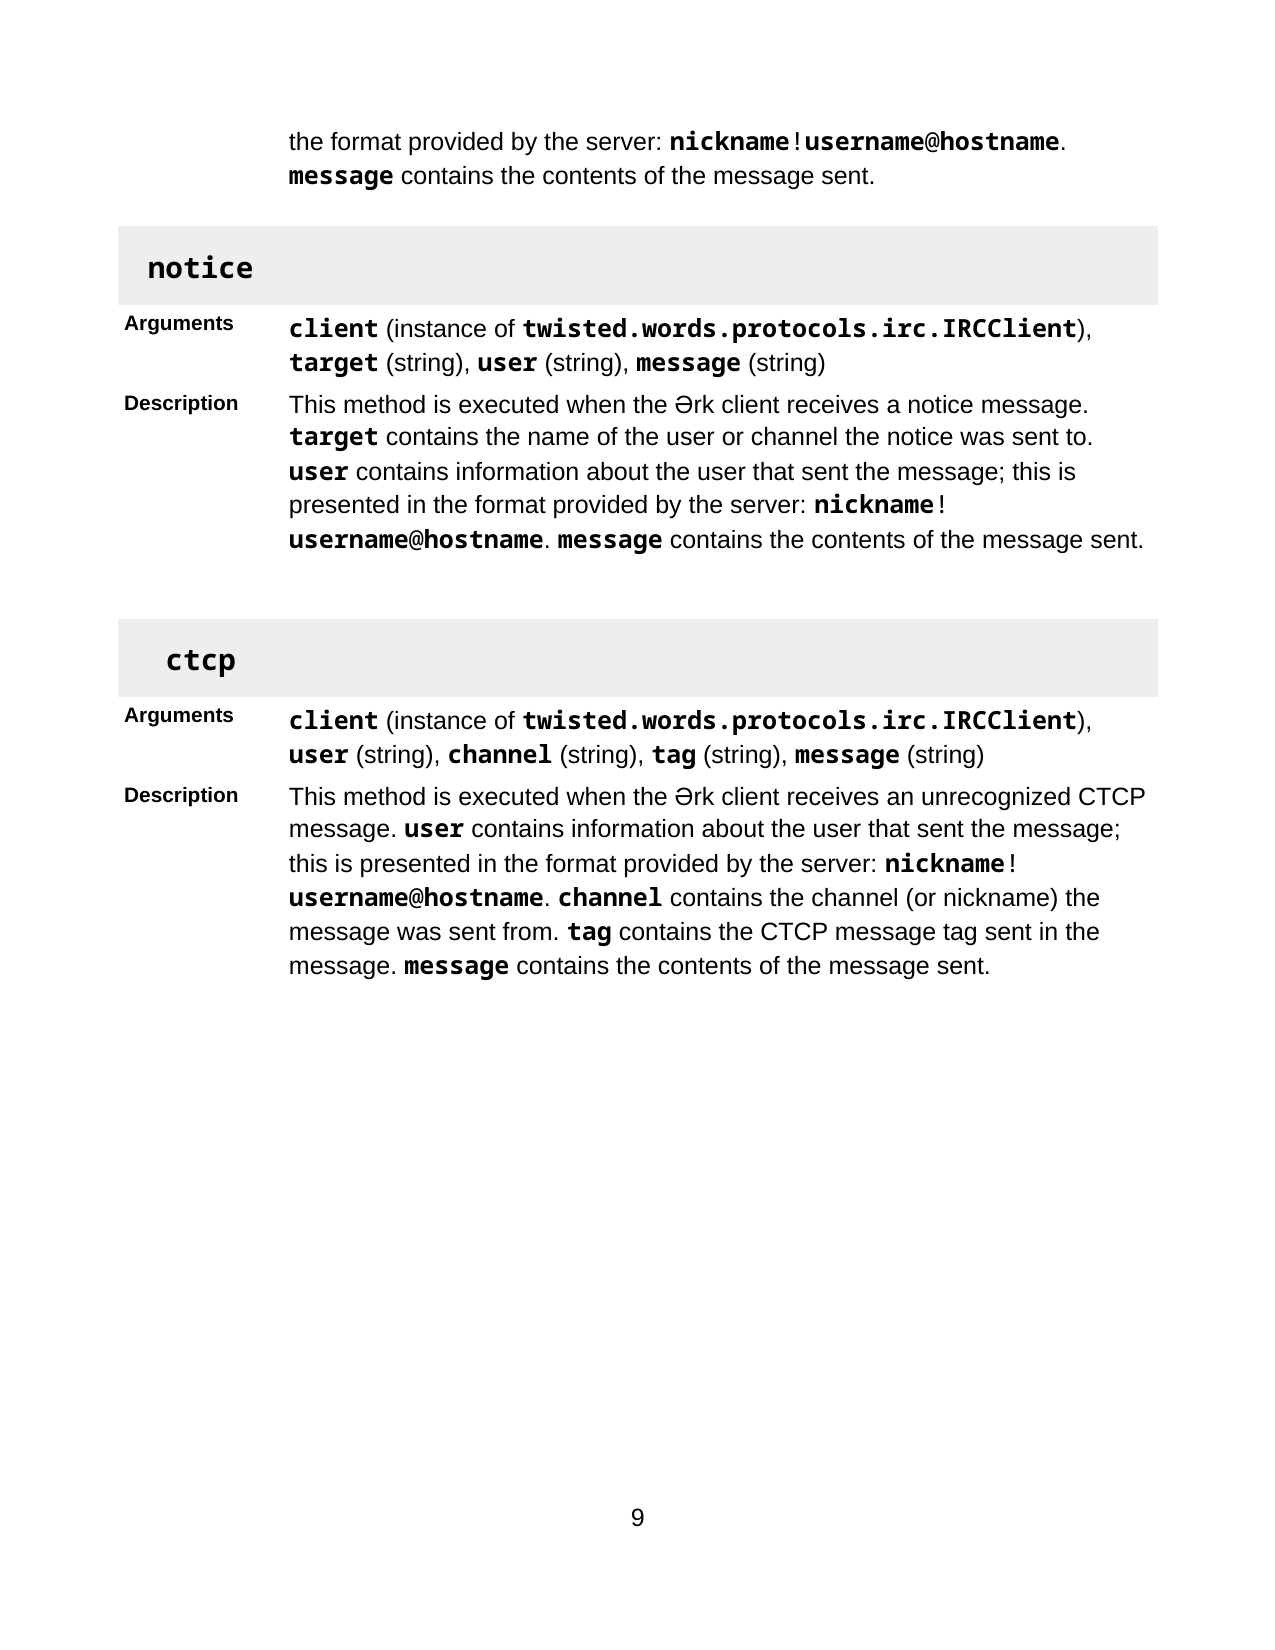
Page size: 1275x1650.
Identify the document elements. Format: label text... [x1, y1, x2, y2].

table_cell client (instance of twisted.words.protocols.irc.IRCClient), user (string), channel (string), tag (string), message (string) [283, 697, 1158, 777]
table_cell This method is executed when the Ərk client receives a notice message. target contains the name of the user or channel the notice was sent to. user contains information about the user that sent the message; this is presented in the format provided by the server: nickname!username@hostname. message contains the contents of the message sent. [283, 385, 1158, 561]
table_cell This method is executed when the Ərk client receives an unrecognized CTCP message. user contains information about the user that sent the message; this is presented in the format provided by the server: nickname!username@hostname. channel contains the channel (or nickname) the message was sent from. tag contains the CTCP message tag sent in the message. message contains the contents of the message sent. [283, 777, 1158, 987]
table_header ctcp [118, 619, 283, 697]
table_cell the format provided by the server: nickname!username@hostname. message contains the contents of the message sent. [283, 118, 1158, 198]
table_cell Arguments [118, 697, 283, 777]
table_header [283, 619, 1158, 697]
table_cell Arguments [118, 305, 283, 384]
table_cell [118, 118, 283, 198]
table_header notice [118, 226, 283, 305]
table_cell Description [118, 385, 283, 561]
table_cell client (instance of twisted.words.protocols.irc.IRCClient), target (string), user (string), message (string) [283, 305, 1158, 384]
table_header [283, 226, 1158, 305]
table_cell Description [118, 777, 283, 987]
